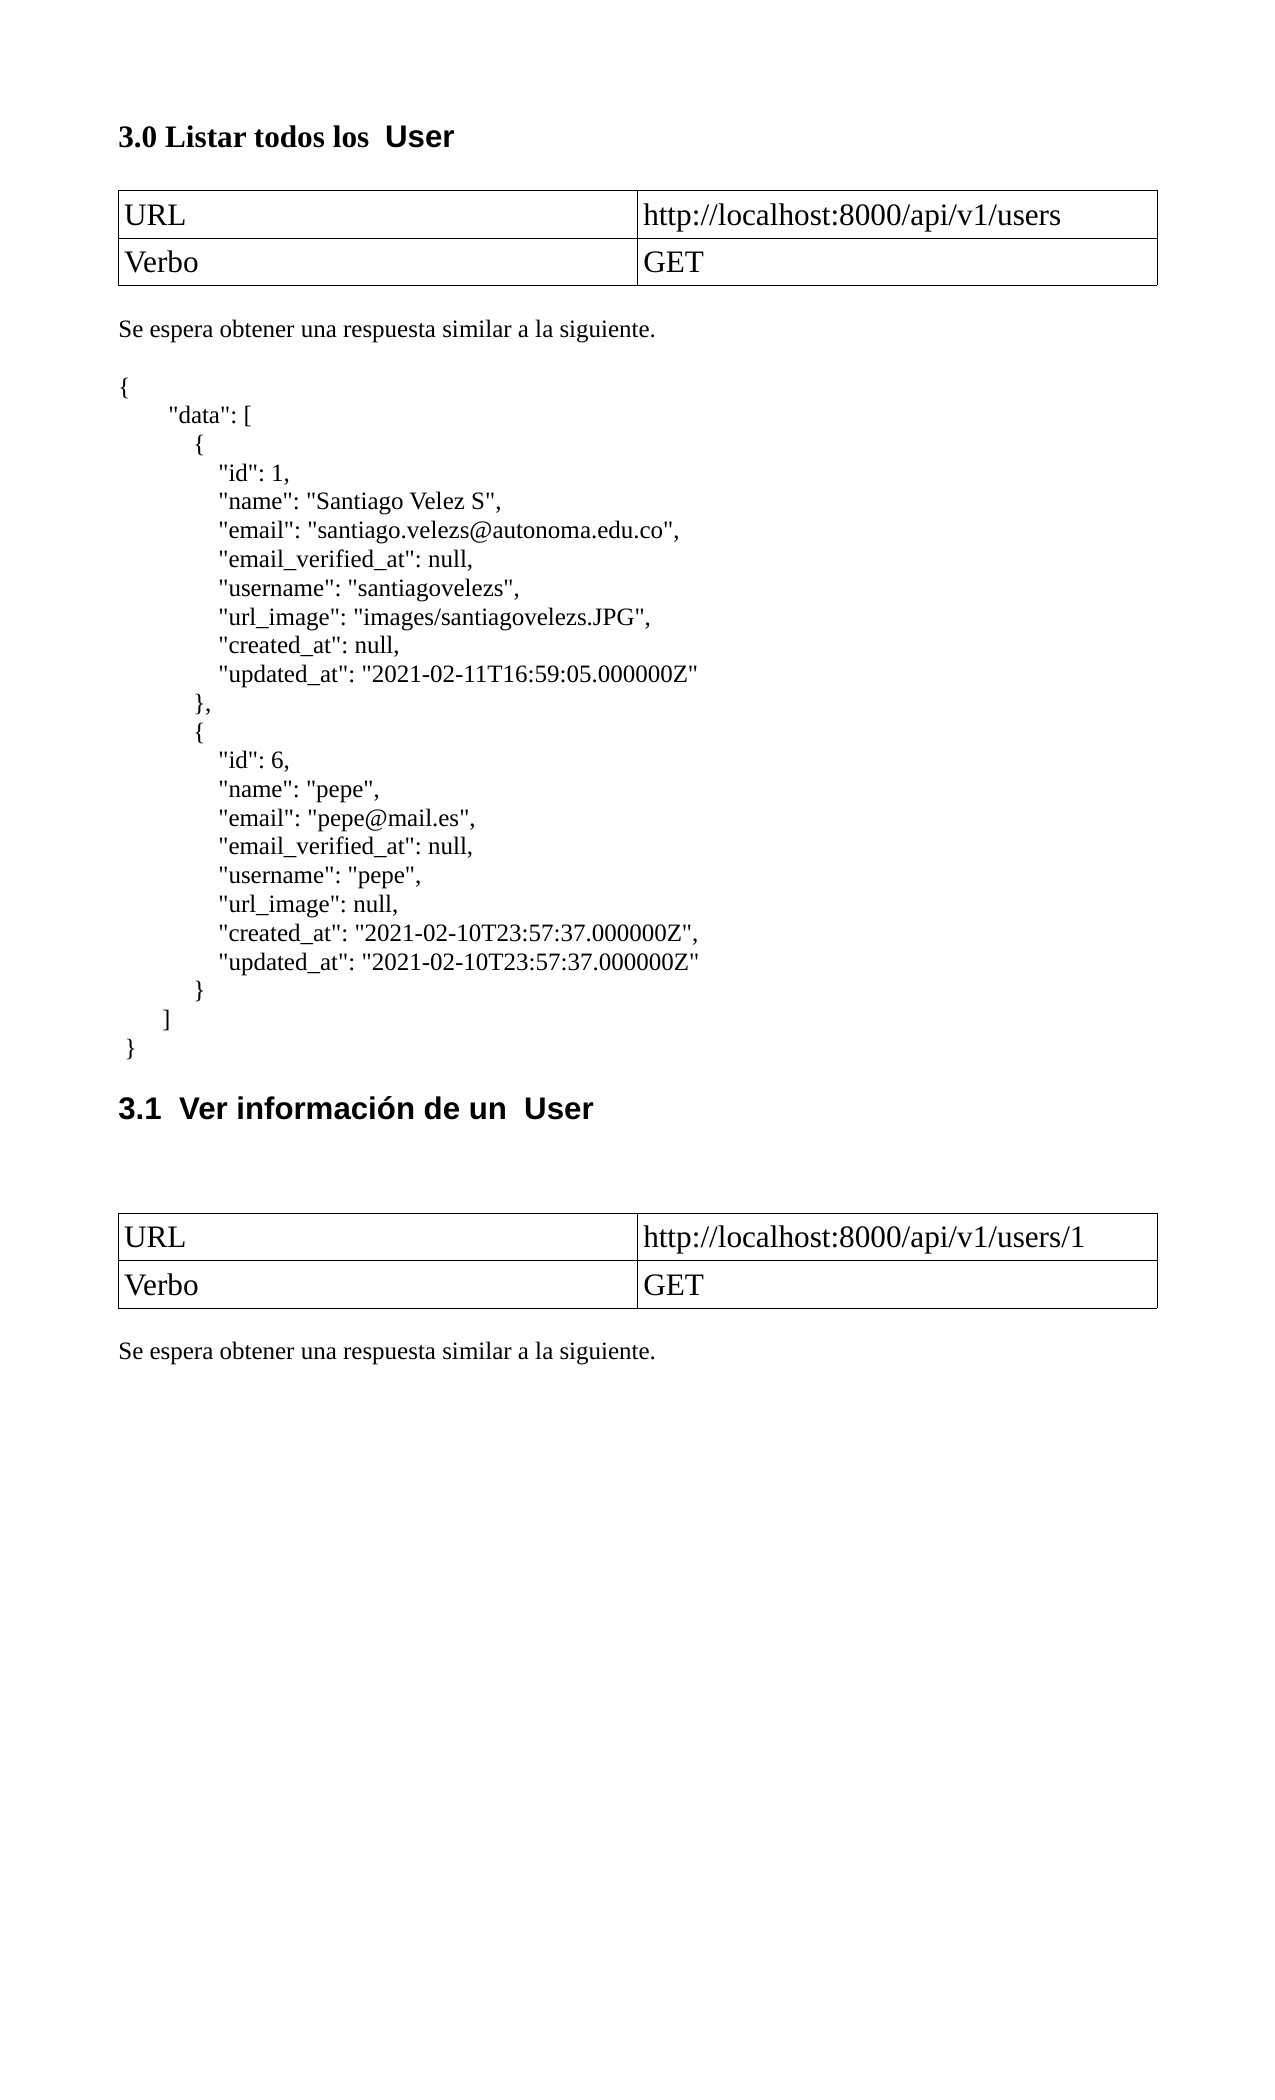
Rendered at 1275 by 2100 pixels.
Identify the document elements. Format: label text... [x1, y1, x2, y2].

text "url_image": null, [118, 889, 1157, 918]
text "created_at": "2021-02-10T23:57:37.000000Z", [118, 918, 1157, 947]
text "created_at": null, [118, 630, 1157, 659]
table_cell GET [638, 1261, 1157, 1307]
text "name": "Santiago Velez S", [118, 487, 1157, 515]
text "updated_at": "2021-02-11T16:59:05.000000Z" [118, 659, 1157, 688]
text "email": "pepe@mail.es", [118, 803, 1157, 832]
table_cell GET [638, 239, 1157, 285]
text "name": "pepe", [118, 774, 1157, 803]
text "data": [ [118, 400, 1157, 429]
text "url_image": "images/santiagovelezs.JPG", [118, 602, 1157, 630]
table_header URL [119, 191, 637, 238]
text { [118, 429, 1157, 458]
text } [118, 975, 1157, 1004]
text { [118, 372, 1157, 400]
text "updated_at": "2021-02-10T23:57:37.000000Z" [118, 947, 1157, 975]
text "id": 1, [118, 458, 1157, 487]
table_cell Verbo [119, 1261, 637, 1307]
text 3.1 Ver información de un User [118, 1090, 1157, 1126]
text } [118, 1033, 1157, 1062]
text "id": 6, [118, 745, 1157, 774]
text "username": "santiagovelezs", [118, 573, 1157, 602]
text ] [118, 1004, 1157, 1033]
text 3.0 Listar todos los User [118, 118, 1157, 154]
table_header URL [119, 1214, 637, 1260]
text Se espera obtener una respuesta similar a la siguiente. [118, 1336, 1157, 1365]
text }, [118, 688, 1157, 717]
table_header http://localhost:8000/api/v1/users [638, 191, 1157, 238]
table_header http://localhost:8000/api/v1/users/1 [638, 1214, 1157, 1260]
text "email_verified_at": null, [118, 544, 1157, 573]
table_cell Verbo [119, 239, 637, 285]
text Se espera obtener una respuesta similar a la siguiente. [118, 314, 1157, 343]
text "email": "santiago.velezs@autonoma.edu.co", [118, 515, 1157, 544]
text { [118, 717, 1157, 745]
text "email_verified_at": null, [118, 832, 1157, 860]
text "username": "pepe", [118, 860, 1157, 889]
